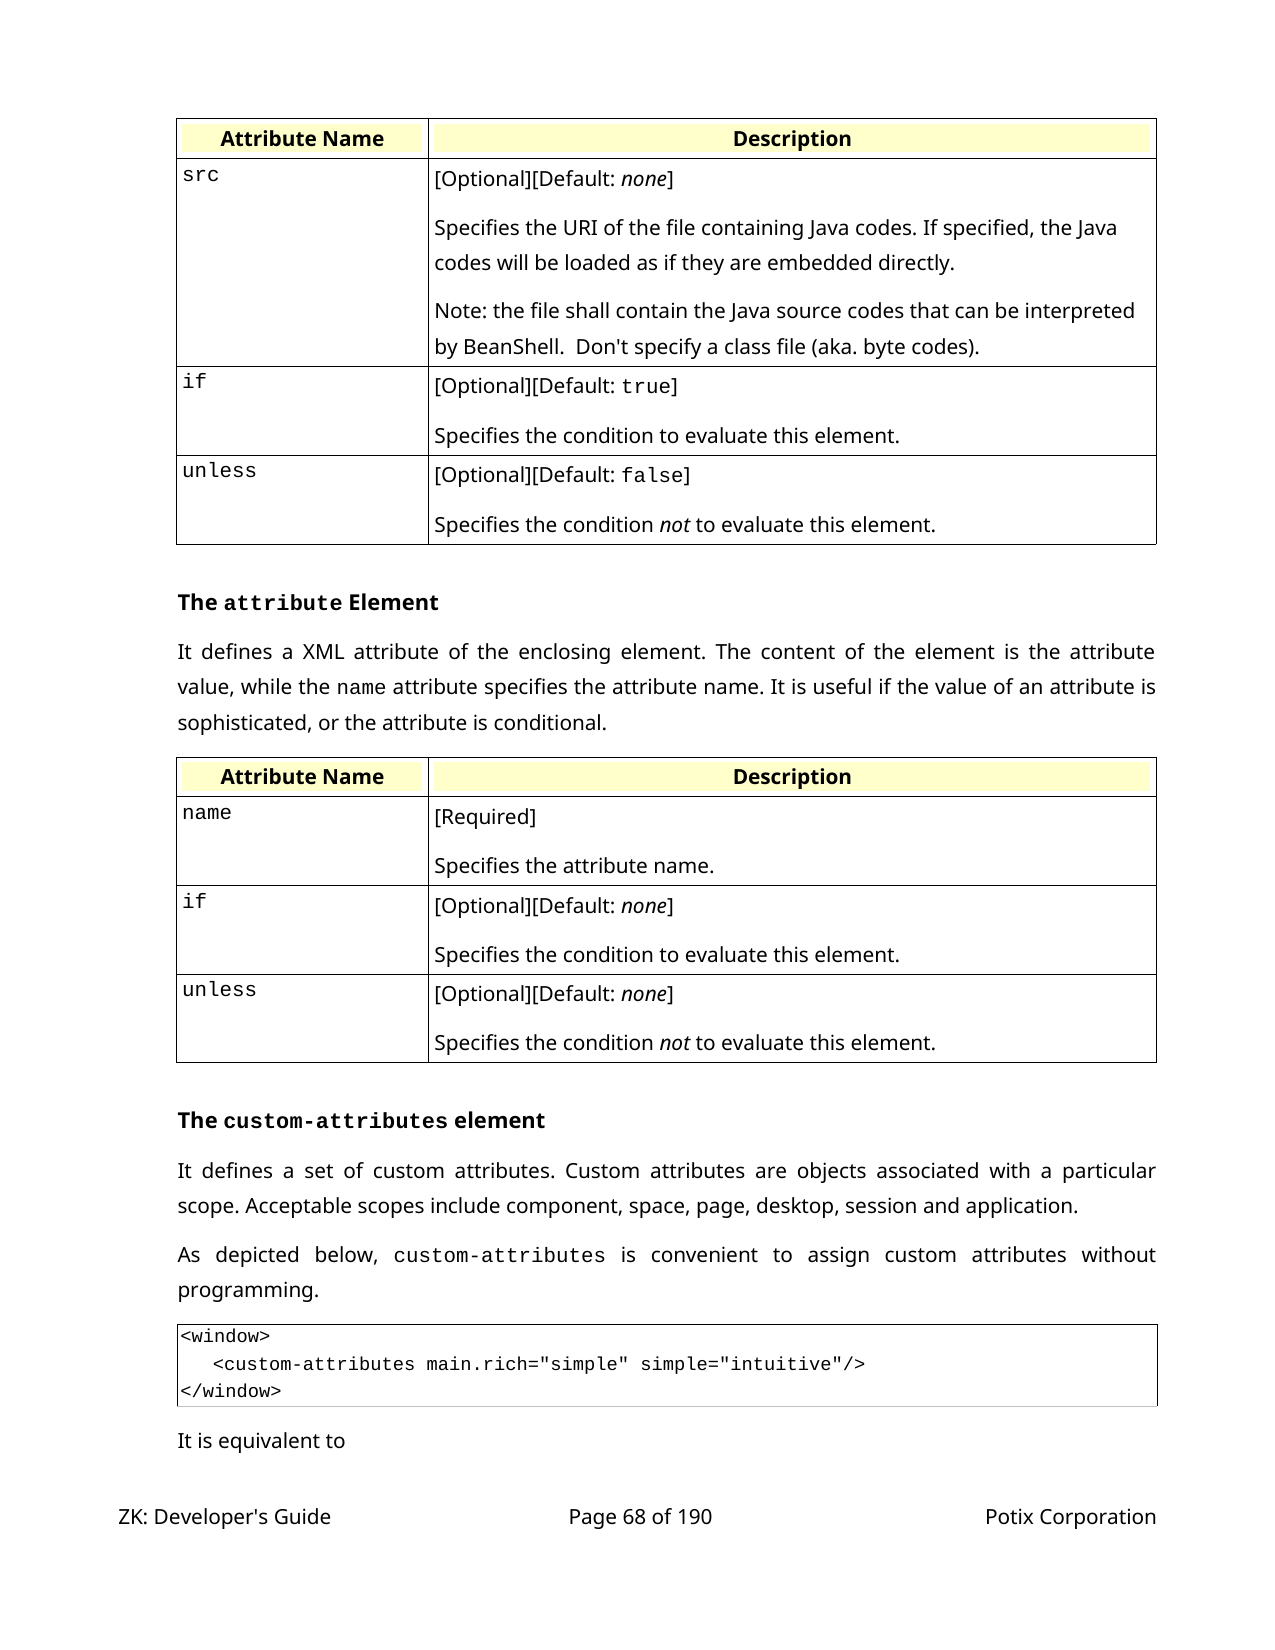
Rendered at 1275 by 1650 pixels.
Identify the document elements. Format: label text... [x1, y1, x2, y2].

table_header Attribute Name [177, 758, 428, 796]
table_cell if [177, 886, 428, 974]
text As depicted below, custom-attributes is convenient to assign custom attributes without programming. [177, 1240, 1157, 1303]
text <window> [178, 1325, 1157, 1348]
table_header Attribute Name [177, 119, 428, 158]
table_cell [Optional][Default: none] Specifies the condition not to evaluate this element. [429, 975, 1156, 1062]
table_cell [Optional][Default: true] Specifies the condition to evaluate this element. [429, 367, 1156, 455]
text <custom-attributes main.rich="simple" simple="intuitive"/> [178, 1351, 1157, 1376]
table_cell name [177, 797, 428, 885]
table_cell [Optional][Default: false] Specifies the condition not to evaluate this element. [429, 456, 1156, 544]
subtitle The custom-attributes element [177, 1105, 1157, 1135]
table_cell [Optional][Default: none] Specifies the condition to evaluate this element. [429, 886, 1156, 974]
text It defines a XML attribute of the enclosing element. The content of the element is the attribute value, while the name attribute specifies the attribute name. It is useful if the value of an attribute is sophisticated, or the attribute is conditional. [177, 637, 1157, 736]
text It is equivalent to [177, 1426, 1157, 1455]
table_header Description [429, 119, 1156, 158]
table_cell if [177, 367, 428, 455]
table_cell [Required] Specifies the attribute name. [429, 797, 1156, 885]
table_cell unless [177, 456, 428, 544]
table_header Description [429, 758, 1156, 796]
table_cell src [177, 159, 428, 366]
subtitle The attribute Element [177, 586, 1157, 616]
text </window> [178, 1378, 1157, 1406]
text It defines a set of custom attributes. Custom attributes are objects associated with a particular scope. Acceptable scopes include component, space, page, desktop, session and application. [177, 1156, 1157, 1219]
table_cell [Optional][Default: none] Specifies the URI of the file containing Java codes. If specified, the Java codes will be loaded as if they are embedded directly. Note: the file shall contain the Java source codes that can be interpreted by BeanShell. Don't specify a class file (aka. byte codes). [429, 159, 1156, 366]
table_cell unless [177, 975, 428, 1062]
